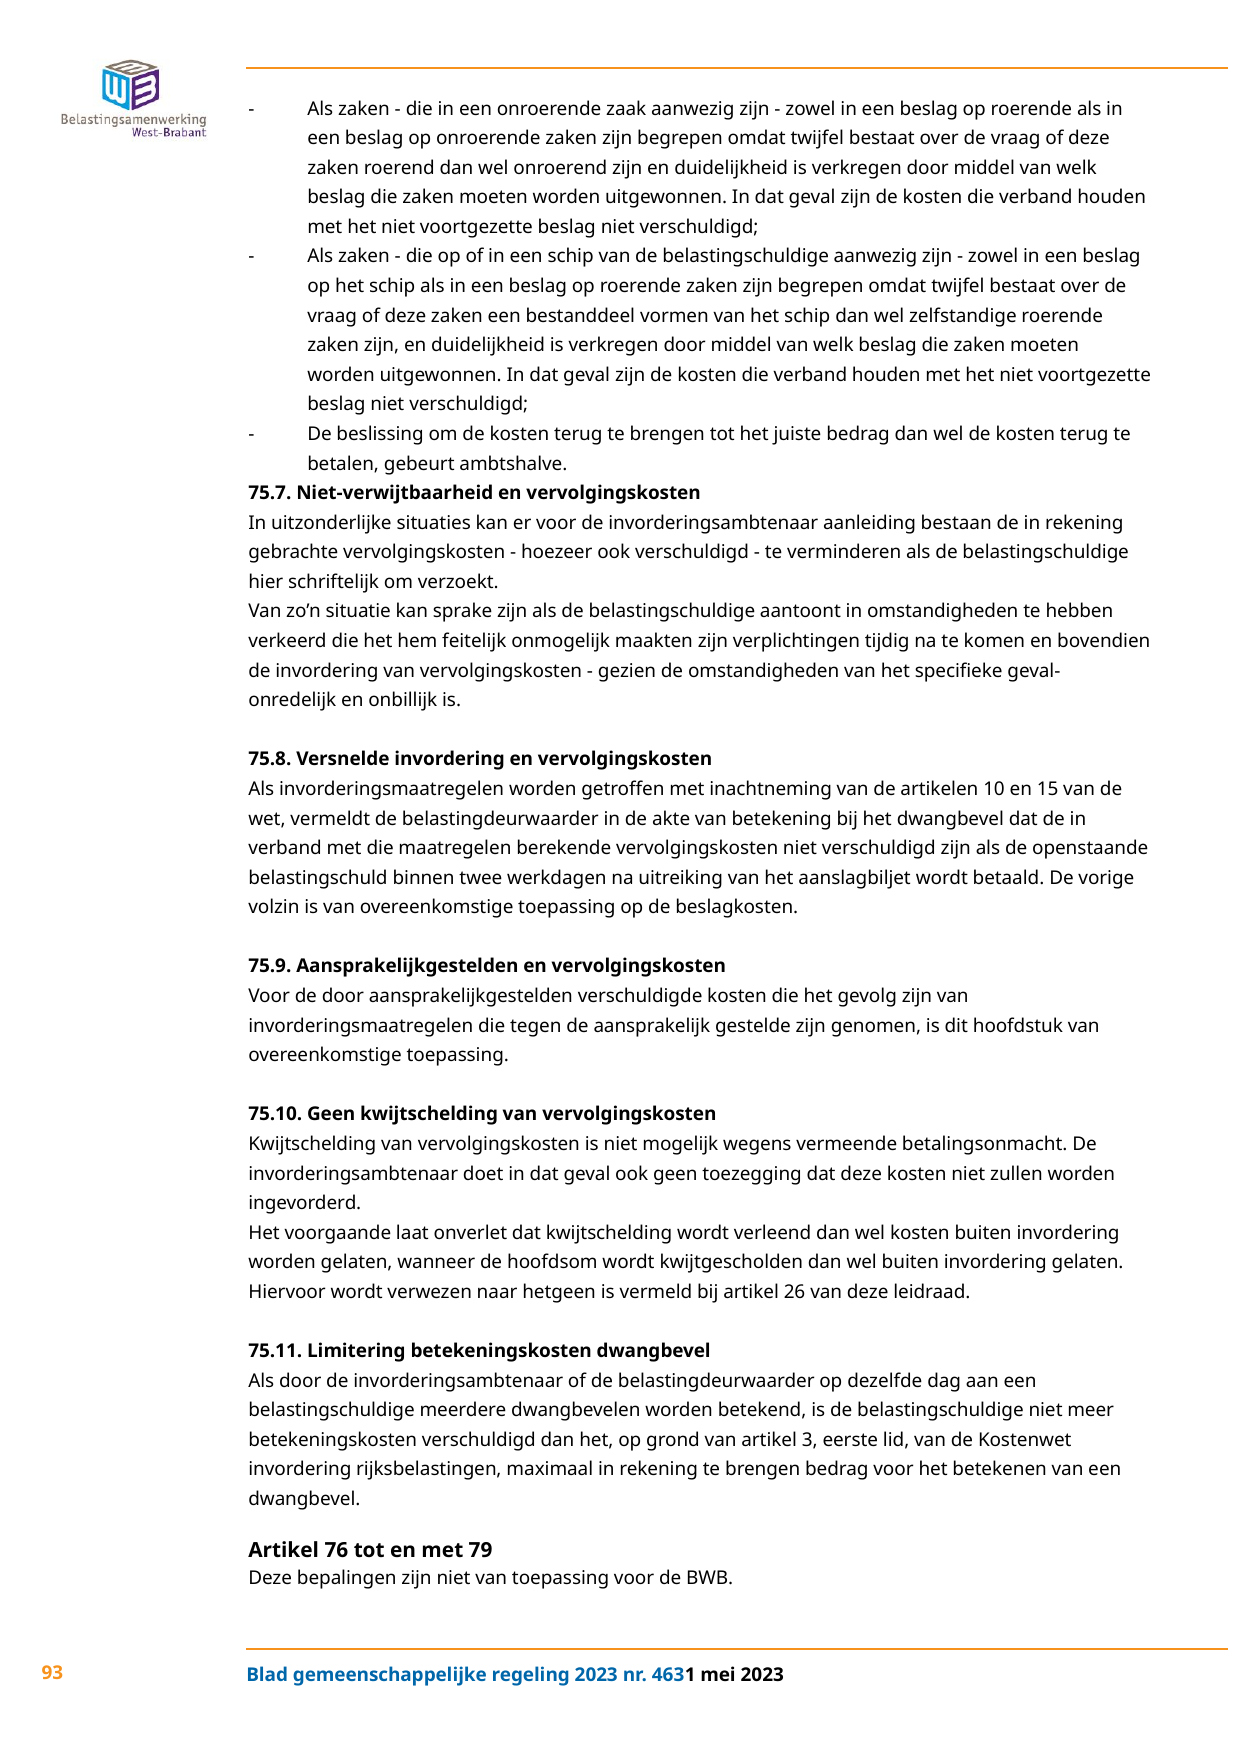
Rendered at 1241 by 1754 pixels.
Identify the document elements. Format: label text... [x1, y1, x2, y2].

text 75.7. Niet-verwijtbaarheid en vervolgingskosten [248, 479, 1152, 505]
text Van zo’n situatie kan sprake zijn als de belastingschuldige aantoont in omstandigheden te hebben verkeerd die het hem feitelijk onmogelijk maakten zijn verplichtingen tijdig na te komen en bovendien de invordering van vervolgingskosten - gezien de omstandigheden van het specifieke geval- onredelijk en onbillijk is. [248, 598, 1152, 712]
text Als invorderingsmaatregelen worden getroffen met inachtneming van de artikelen 10 en 15 van de wet, vermeldt de belastingdeurwaarder in de akte van betekening bij het dwangbevel dat de in verband met die maatregelen berekende vervolgingskosten niet verschuldigd zijn als de openstaande belastingschuld binnen twee werkdagen na uitreiking van het aanslagbiljet wordt betaald. De vorige volzin is van overeenkomstige toepassing op de beslagkosten. [248, 775, 1152, 919]
text 75.10. Geen kwijtschelding van vervolgingskosten [248, 1101, 1152, 1126]
picture [41, 47, 231, 172]
text Het voorgaande laat onverlet dat kwijtschelding wordt verleend dan wel kosten buiten invordering worden gelaten, wanneer de hoofdsom wordt kwijtgescholden dan wel buiten invordering gelaten. Hiervoor wordt verwezen naar hetgeen is vermeld bij artikel 26 van deze leidraad. [248, 1219, 1152, 1304]
list Als zaken - die in een onroerende zaak aanwezig zijn - zowel in een beslag op roerende als in een beslag op onroerende zaken zijn begrepen omdat twijfel bestaat over de vraag of deze zaken roerend dan wel onroerend zijn en duidelijkheid is verkregen door middel van welk beslag die zaken moeten worden uitgewonnen. In dat geval zijn de kosten die verband houden met het niet voortgezette beslag niet verschuldigd; [248, 95, 1152, 239]
list Als zaken - die op of in een schip van de belastingschuldige aanwezig zijn - zowel in een beslag op het schip als in een beslag op roerende zaken zijn begrepen omdat twijfel bestaat over de vraag of deze zaken een bestanddeel vormen van het schip dan wel zelfstandige roerende zaken zijn, en duidelijkheid is verkregen door middel van welk beslag die zaken moeten worden uitgewonnen. In dat geval zijn de kosten die verband houden met het niet voortgezette beslag niet verschuldigd; [248, 243, 1152, 416]
text 75.11. Limitering betekeningskosten dwangbevel [248, 1337, 1152, 1363]
text Artikel 76 tot en met 79 [248, 1536, 1152, 1564]
text 75.8. Versnelde invordering en vervolgingskosten [248, 746, 1152, 771]
text In uitzonderlijke situaties kan er voor de invorderingsambtenaar aanleiding bestaan de in rekening gebrachte vervolgingskosten - hoezeer ook verschuldigd - te verminderen als de belastingschuldige hier schriftelijk om verzoekt. [248, 509, 1152, 594]
text Voor de door aansprakelijkgestelden verschuldigde kosten die het gevolg zijn van invorderingsmaatregelen die tegen de aansprakelijk gestelde zijn genomen, is dit hoofdstuk van overeenkomstige toepassing. [248, 982, 1152, 1067]
text Als door de invorderingsambtenaar of de belastingdeurwaarder op dezelfde dag aan een belastingschuldige meerdere dwangbevelen worden betekend, is de belastingschuldige niet meer betekeningskosten verschuldigd dan het, op grond van artikel 3, eerste lid, van de Kostenwet invordering rijksbelastingen, maximaal in rekening te brengen bedrag voor het betekenen van een dwangbevel. [248, 1367, 1152, 1511]
text 75.9. Aansprakelijkgestelden en vervolgingskosten [248, 953, 1152, 978]
text Deze bepalingen zijn niet van toepassing voor de BWB. [248, 1564, 1152, 1590]
text Kwijtschelding van vervolgingskosten is niet mogelijk wegens vermeende betalingsonmacht. De invorderingsambtenaar doet in dat geval ook geen toezegging dat deze kosten niet zullen worden ingevorderd. [248, 1130, 1152, 1215]
list De beslissing om de kosten terug te brengen tot het juiste bedrag dan wel de kosten terug te betalen, gebeurt ambtshalve. [248, 420, 1152, 476]
